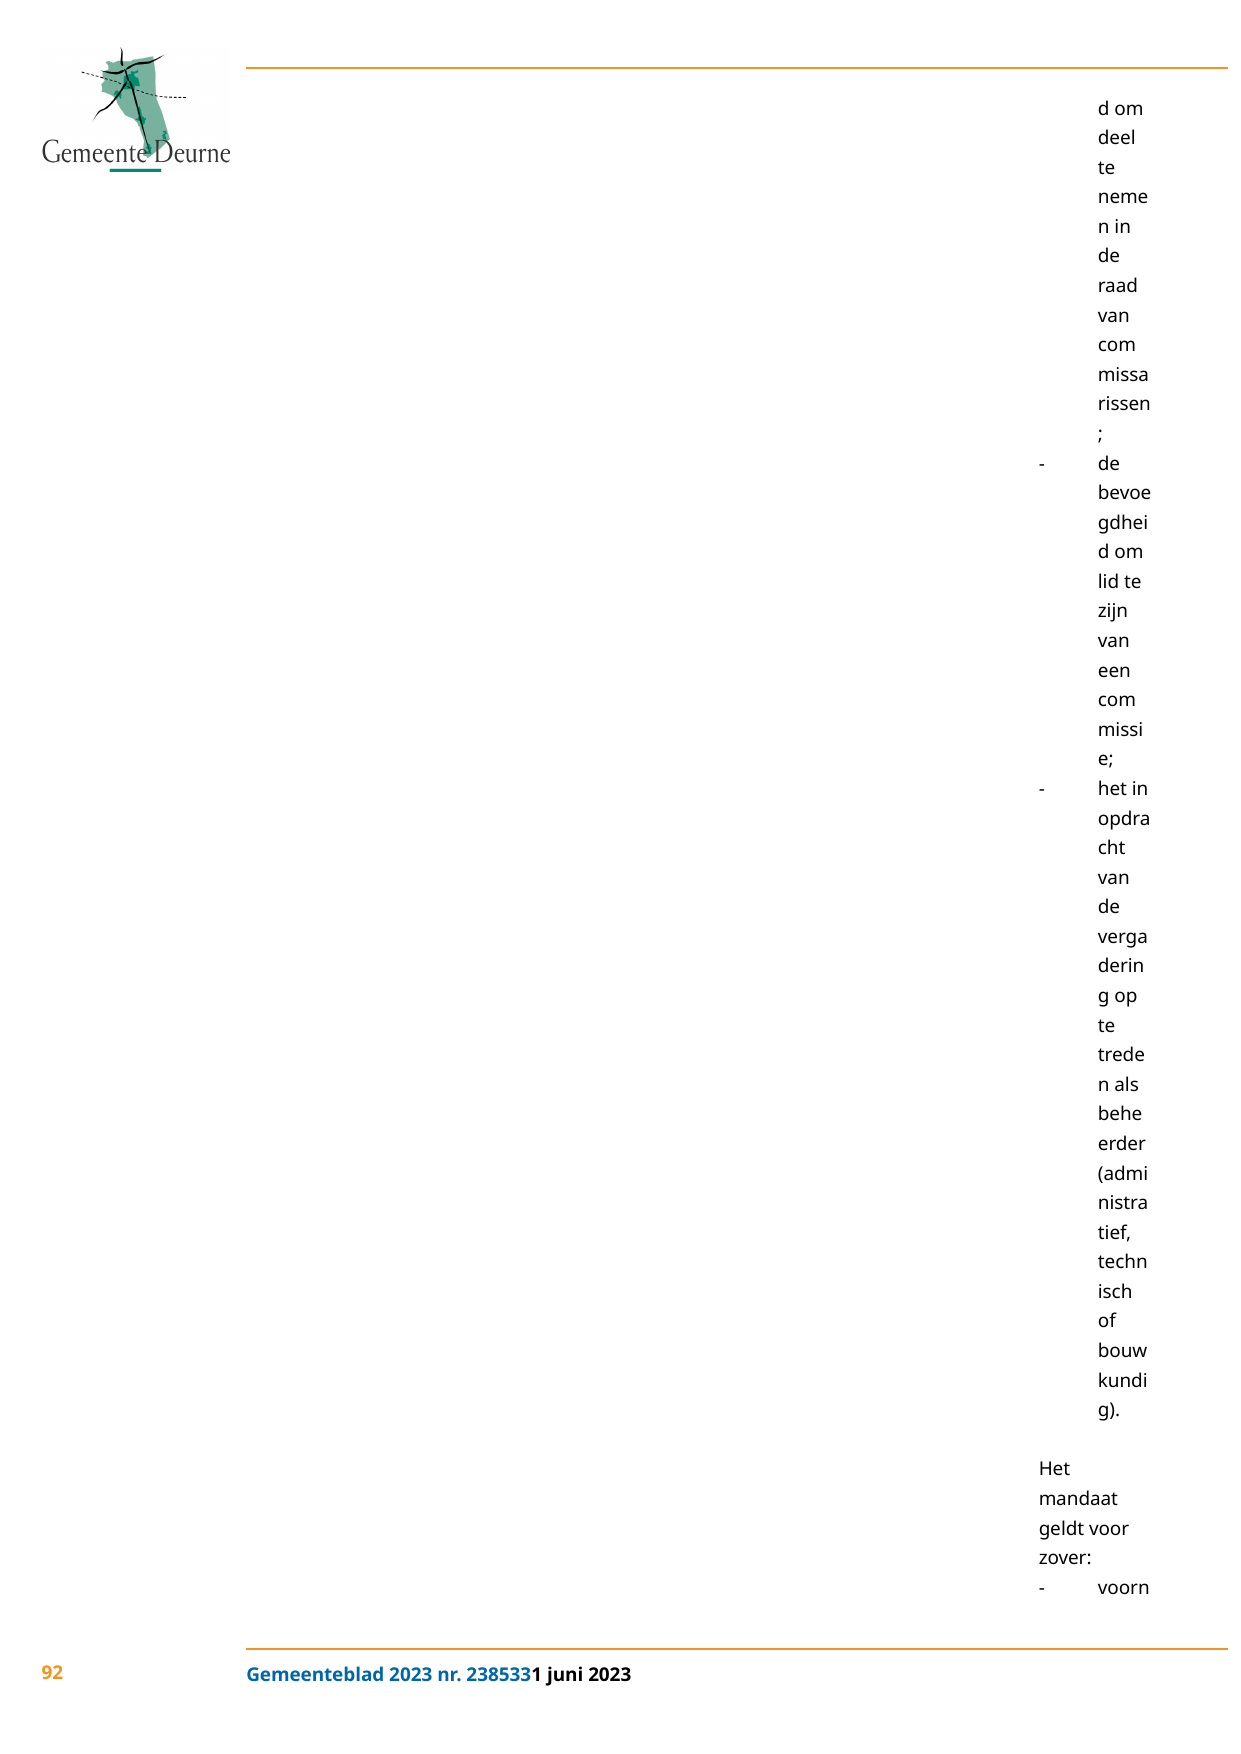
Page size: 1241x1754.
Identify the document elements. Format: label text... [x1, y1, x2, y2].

table_cell [813, 95, 926, 1600]
table_cell [474, 95, 587, 1600]
table_cell [361, 95, 474, 1600]
table_cell [587, 95, 700, 1600]
picture [41, 47, 231, 172]
table_cell d om deel te nemen in de raad van commissarissen; de bevoegdheid om lid te zijn van een commissie; het in opdracht van de vergadering op te treden als beheerder (administratief, technisch of bouwkundig). Het mandaat geldt voor zover: voorn [1039, 95, 1152, 1600]
table_cell [926, 95, 1038, 1600]
table_cell [700, 95, 813, 1600]
table_cell [248, 95, 361, 1600]
